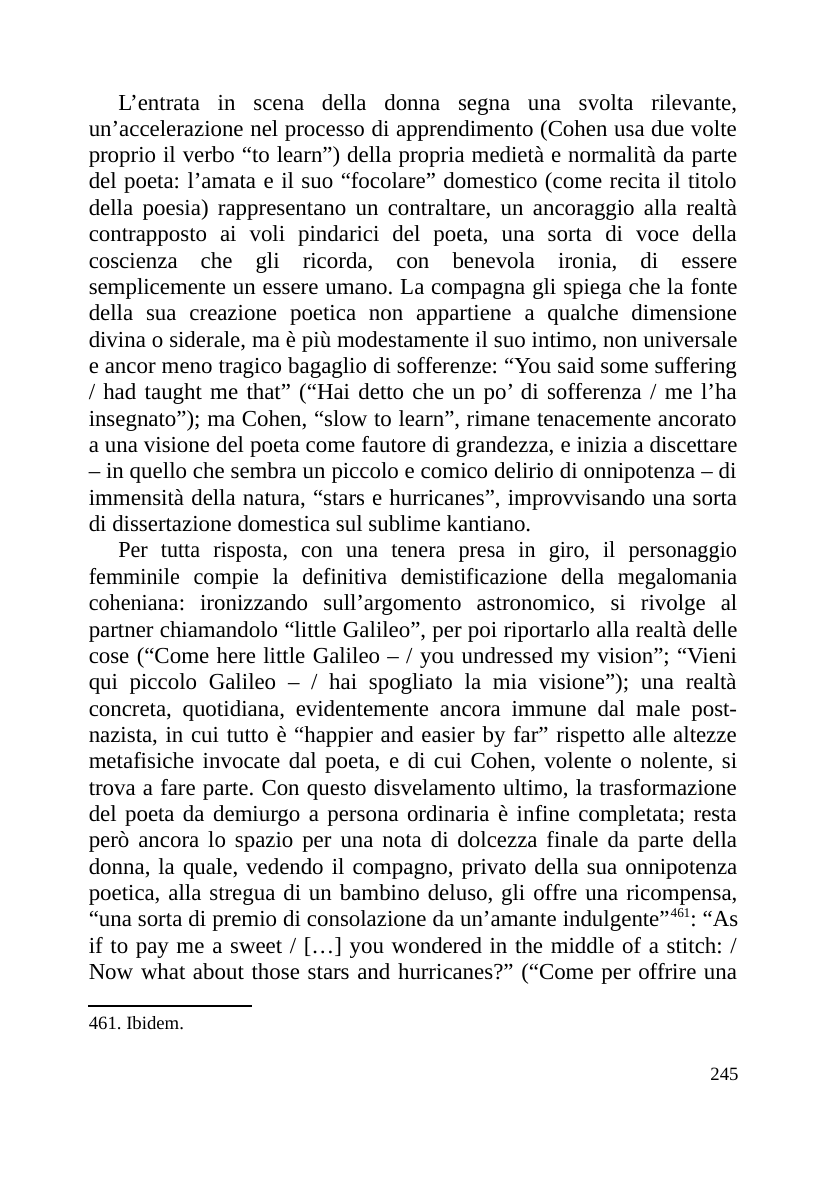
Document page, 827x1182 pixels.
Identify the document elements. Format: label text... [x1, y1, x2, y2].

text Per tutta risposta, con una tenera presa in giro, il personaggio femminile compie la definitiva demistificazione della megalomania coheniana: ironizzando sull’argomento astronomico, si rivolge al partner chiamandolo “little Galileo”, per poi riportarlo alla realtà delle cose (“Come here little Galileo – / you undressed my vision”; “Vieni qui piccolo Galileo – / hai spogliato la mia visione”); una realtà concreta, quotidiana, evidentemente ancora immune dal male post-nazista, in cui tutto è “happier and easier by far” rispetto alle altezze metafisiche invocate dal poeta, e di cui Cohen, volente o nolente, si trova a fare parte. Con questo disvelamento ultimo, la trasformazione del poeta da demiurgo a persona ordinaria è infine completata; resta però ancora lo spazio per una nota di dolcezza finale da parte della donna, la quale, vedendo il compagno, privato della sua onnipotenza poetica, alla stregua di un bambino deluso, gli offre una ricompensa, “una sorta di premio di consolazione da un’amante indulgente”: “As if to pay me a sweet / […] you wondered in the middle of a stitch: / Now what about those stars and hurricanes?” (“Come per offrire una [88, 537, 738, 984]
text Ibidem. [88, 1012, 738, 1034]
text L’entrata in scena della donna segna una svolta rilevante, un’accelerazione nel processo di apprendimento (Cohen usa due volte proprio il verbo “to learn”) della propria medietà e normalità da parte del poeta: l’amata e il suo “focolare” domestico (come recita il titolo della poesia) rappresentano un contraltare, un ancoraggio alla realtà contrapposto ai voli pindarici del poeta, una sorta di voce della coscienza che gli ricorda, con benevola ironia, di essere semplicemente un essere umano. La compagna gli spiega che la fonte della sua creazione poetica non appartiene a qualche dimensione divina o siderale, ma è più modestamente il suo intimo, non universale e ancor meno tragico bagaglio di sofferenze: “You said some suffering / had taught me that” (“Hai detto che un po’ di sofferenza / me l’ha insegnato”); ma Cohen, “slow to learn”, rimane tenacemente ancorato a una visione del poeta come fautore di grandezza, e inizia a discettare – in quello che sembra un piccolo e comico delirio di onnipotenza – di immensità della natura, “stars e hurricanes”, improvvisando una sorta di dissertazione domestica sul sublime kantiano. [88, 88, 738, 537]
